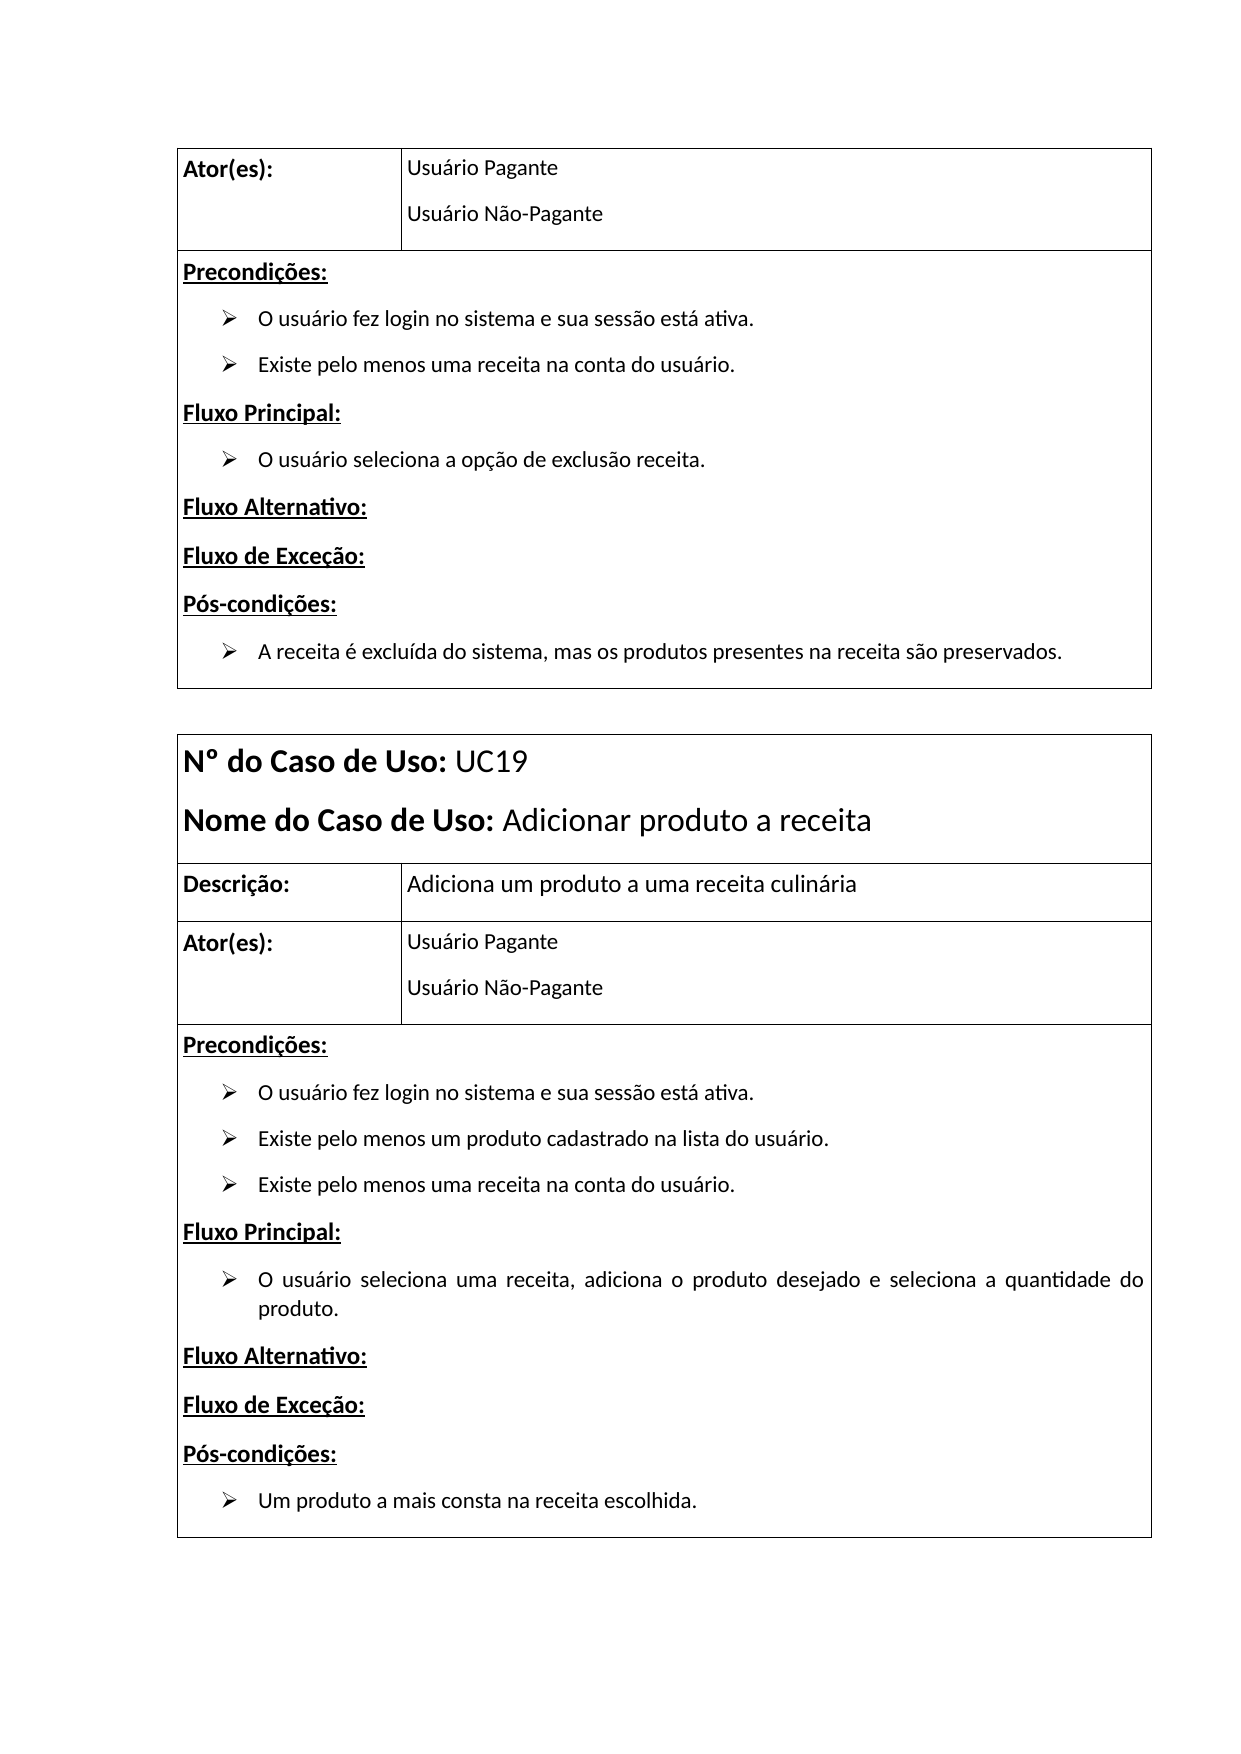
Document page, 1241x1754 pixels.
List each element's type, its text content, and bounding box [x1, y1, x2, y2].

table_cell Ator(es): [178, 922, 401, 1024]
table_header Nº do Caso de Uso: UC19 Nome do Caso de Uso: Adicionar produto a receita [178, 735, 1151, 862]
table_cell Usuário Pagante Usuário Não-Pagante [402, 149, 1151, 250]
table_cell Precondições: O usuário fez login no sistema e sua sessão está ativa. Existe pelo menos um produto cadastrado na lista do usuário. Existe pelo menos uma receita na conta do usuário. Fluxo Principal: O usuário seleciona uma receita, adiciona o produto desejado e seleciona a quantidade do produto. Fluxo Alternativo: Fluxo de Exceção: Pós-condições: Um produto a mais consta na receita escolhida. [178, 1025, 1151, 1537]
table_cell Usuário Pagante Usuário Não-Pagante [402, 922, 1151, 1024]
table_cell Precondições: O usuário fez login no sistema e sua sessão está ativa. Existe pelo menos uma receita na conta do usuário. Fluxo Principal: O usuário seleciona a opção de exclusão receita. Fluxo Alternativo: Fluxo de Exceção: Pós-condições: A receita é excluída do sistema, mas os produtos presentes na receita são preservados. [178, 251, 1151, 688]
table_cell Descrição: [178, 864, 401, 921]
table_cell Ator(es): [178, 149, 401, 250]
table_cell Adiciona um produto a uma receita culinária [402, 864, 1151, 921]
